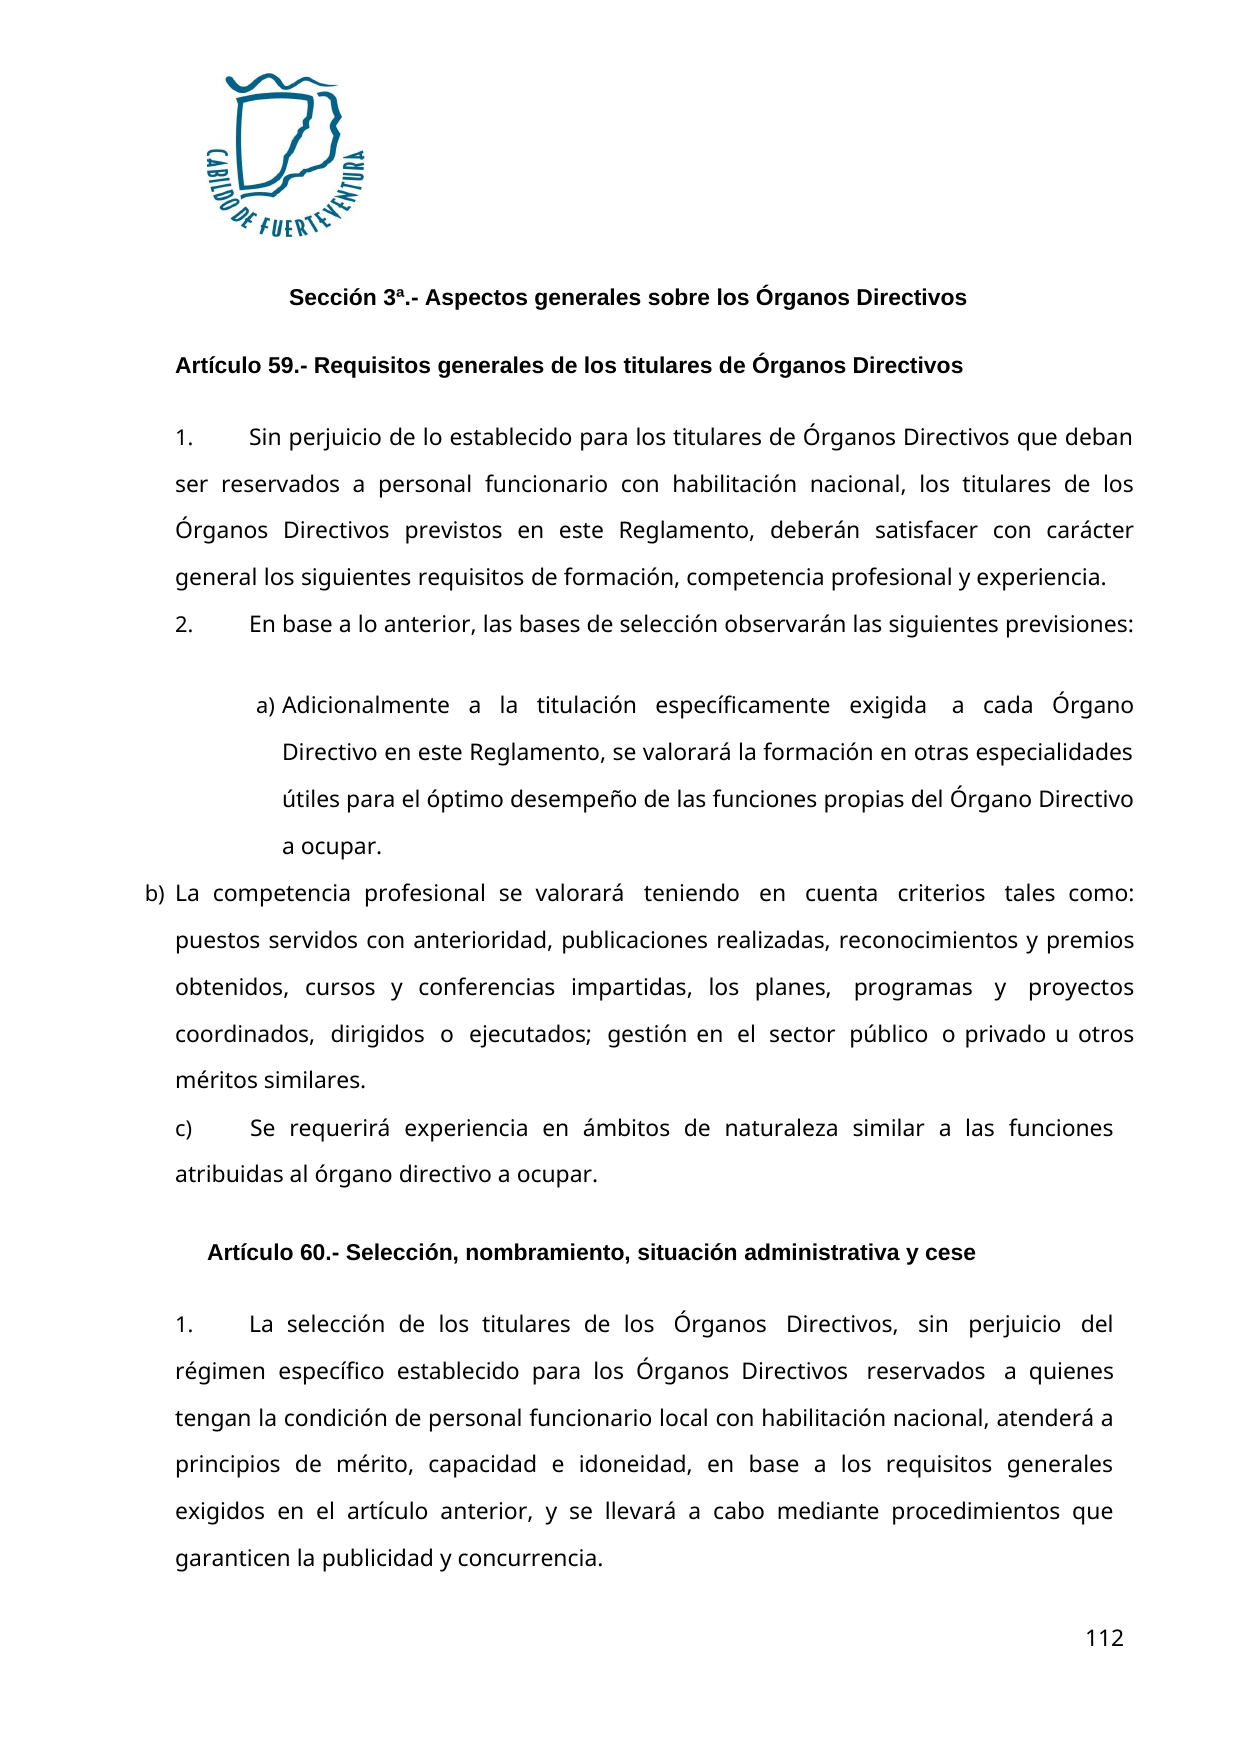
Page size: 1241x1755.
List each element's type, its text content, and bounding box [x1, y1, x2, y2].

subtitle Sección 3ª.- Aspectos generales sobre los Órganos Directivos Artículo 59.- Requisitos generales de los titulares de Órganos Directivos [175, 283, 1001, 378]
subtitle Artículo 60.- Selección, nombramiento, situación administrativa y cese [207, 1238, 1134, 1265]
list La competencia profesional se valorará teniendo en cuenta criterios tales como: puestos servidos con anterioridad, publicaciones realizadas, reconocimientos y premios obtenidos, cursos y conferencias impartidas, los planes, programas y proyectos coordinados, dirigidos o ejecutados; gestión en el sector público o privado u otros méritos similares. [144, 877, 1134, 1096]
list Se requerirá experiencia en ámbitos de naturaleza similar a las funciones atribuidas al órgano directivo a ocupar. [175, 1111, 1114, 1189]
list Adicionalmente a la titulación específicamente exigida a cada Órgano Directivo en este Reglamento, se valorará la formación en otras especialidades útiles para el óptimo desempeño de las funciones propias del Órgano Directivo a ocupar. [256, 689, 1134, 861]
list La selección de los titulares de los Órganos Directivos, sin perjuicio del régimen específico establecido para los Órganos Directivos reservados a quienes tengan la condición de personal funcionario local con habilitación nacional, atenderá a principios de mérito, capacidad e idoneidad, en base a los requisitos generales exigidos en el artículo anterior, y se llevará a cabo mediante procedimientos que garanticen la publicidad y concurrencia. [175, 1308, 1114, 1573]
list En base a lo anterior, las bases de selección observarán las siguientes previsiones: [175, 608, 1134, 639]
list Sin perjuicio de lo establecido para los titulares de Órganos Directivos que deban ser reservados a personal funcionario con habilitación nacional, los titulares de los Órganos Directivos previstos en este Reglamento, deberán satisfacer con carácter general los siguientes requisitos de formación, competencia profesional y experiencia. [175, 421, 1134, 593]
